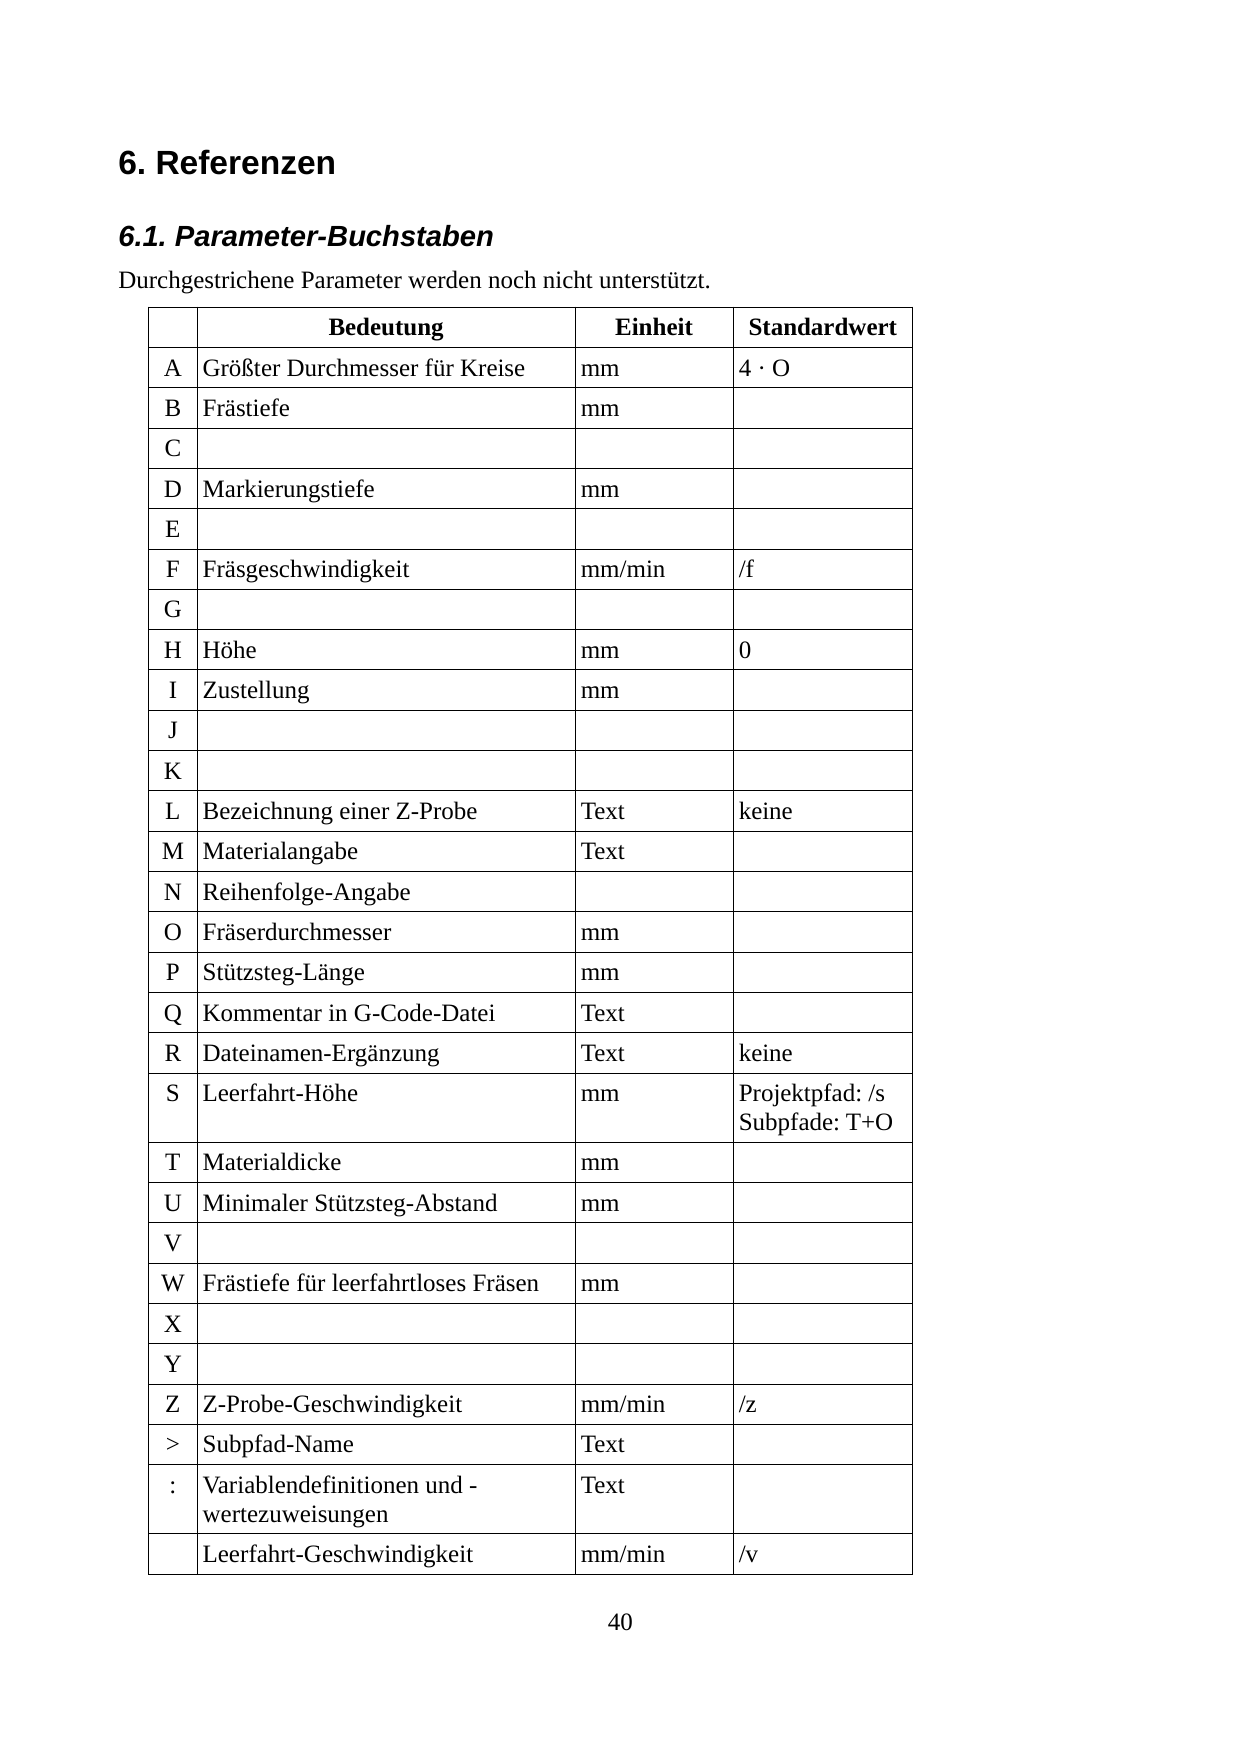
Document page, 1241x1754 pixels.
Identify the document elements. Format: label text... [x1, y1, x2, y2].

table_cell O [149, 912, 197, 952]
table_cell Text [576, 1033, 733, 1072]
table_cell Subpfad-Name [198, 1425, 575, 1464]
table_cell S [149, 1074, 197, 1142]
table_cell Reihenfolge-Angabe [198, 872, 575, 911]
table_cell [734, 1223, 912, 1262]
table_cell Fräsgeschwindigkeit [198, 550, 575, 589]
table_cell [198, 509, 575, 548]
table_cell [734, 429, 912, 468]
table_cell [576, 590, 733, 629]
text Durchgestrichene Parameter werden noch nicht unterstützt. [118, 265, 1122, 294]
table_cell Minimaler Stützsteg-Abstand [198, 1183, 575, 1222]
table_cell : [149, 1465, 197, 1533]
table_cell Text [576, 1425, 733, 1464]
table_cell [198, 711, 575, 750]
table_cell mm [576, 1183, 733, 1222]
table_cell Frästiefe [198, 388, 575, 427]
table_cell [198, 429, 575, 468]
table_cell mm [576, 1074, 733, 1142]
table_cell [576, 509, 733, 548]
subtitle 6. Referenzen [118, 143, 1122, 182]
table_cell mm [576, 953, 733, 992]
table_cell Stützsteg-Länge [198, 953, 575, 992]
table_cell [734, 832, 912, 871]
table_cell [734, 1264, 912, 1303]
table_cell Markierungstiefe [198, 469, 575, 508]
table_cell Kommentar in G-Code-Datei [198, 993, 575, 1032]
table_cell Größter Durchmesser für Kreise [198, 348, 575, 387]
table_cell [734, 993, 912, 1032]
table_cell mm [576, 1143, 733, 1182]
table_cell [576, 1344, 733, 1383]
table_cell 0 [734, 630, 912, 669]
table_cell Variablendefinitionen und -wertezuweisungen [198, 1465, 575, 1533]
table_cell Dateinamen-Ergänzung [198, 1033, 575, 1072]
table_cell [734, 590, 912, 629]
table_cell mm [576, 388, 733, 427]
table_cell [576, 711, 733, 750]
table_cell > [149, 1425, 197, 1464]
table_cell L [149, 791, 197, 831]
table_cell Q [149, 993, 197, 1032]
table_cell [734, 1425, 912, 1464]
table_cell Text [576, 832, 733, 871]
table_cell M [149, 832, 197, 871]
table_cell X [149, 1304, 197, 1343]
table_cell Text [576, 1465, 733, 1533]
table_cell [734, 509, 912, 548]
table_cell /v [734, 1534, 912, 1573]
table_cell [198, 1223, 575, 1262]
table_cell [576, 429, 733, 468]
table_cell P [149, 953, 197, 992]
table_cell [734, 469, 912, 508]
table_cell D [149, 469, 197, 508]
table_cell Höhe [198, 630, 575, 669]
table_cell A [149, 348, 197, 387]
table_cell 4 · O [734, 348, 912, 387]
table_cell [576, 1304, 733, 1343]
table_cell H [149, 630, 197, 669]
table_cell J [149, 711, 197, 750]
table_cell keine [734, 791, 912, 831]
table_cell E [149, 509, 197, 548]
table_cell mm/min [576, 550, 733, 589]
table_cell W [149, 1264, 197, 1303]
table_cell [734, 912, 912, 952]
table_cell [734, 388, 912, 427]
table_cell Zustellung [198, 670, 575, 710]
table_cell Text [576, 993, 733, 1032]
table_cell mm [576, 469, 733, 508]
table_cell Text [576, 791, 733, 831]
table_cell [734, 872, 912, 911]
table_cell Z [149, 1385, 197, 1424]
table_cell Materialdicke [198, 1143, 575, 1182]
table_cell Materialangabe [198, 832, 575, 871]
table_cell V [149, 1223, 197, 1262]
table_cell mm [576, 348, 733, 387]
table_cell C [149, 429, 197, 468]
table_cell Z-Probe-Geschwindigkeit [198, 1385, 575, 1424]
table_cell mm/min [576, 1385, 733, 1424]
table_cell [734, 953, 912, 992]
table_cell Frästiefe für leerfahrtloses Fräsen [198, 1264, 575, 1303]
table_cell Fräserdurchmesser [198, 912, 575, 952]
table_header [149, 308, 197, 347]
table_cell K [149, 751, 197, 790]
table_cell N [149, 872, 197, 911]
table_cell Bezeichnung einer Z-Probe [198, 791, 575, 831]
table_cell U [149, 1183, 197, 1222]
table_cell [734, 711, 912, 750]
table_cell [198, 751, 575, 790]
subtitle 6.1. Parameter-Buchstaben [118, 219, 1122, 253]
table_cell mm [576, 1264, 733, 1303]
table_cell /f [734, 550, 912, 589]
table_cell F [149, 550, 197, 589]
table_header Bedeutung [198, 308, 575, 347]
table_cell Leerfahrt-Geschwindigkeit [198, 1534, 575, 1573]
table_cell [734, 1183, 912, 1222]
table_cell keine [734, 1033, 912, 1072]
table_cell mm [576, 630, 733, 669]
table_cell Projektpfad: /s Subpfade: T+O [734, 1074, 912, 1142]
table_cell [576, 872, 733, 911]
table_cell /z [734, 1385, 912, 1424]
table_header Einheit [576, 308, 733, 347]
table_cell [198, 1304, 575, 1343]
table_header Standardwert [734, 308, 912, 347]
table_cell G [149, 590, 197, 629]
table_cell mm/min [576, 1534, 733, 1573]
table_cell [198, 590, 575, 629]
table_cell [198, 1344, 575, 1383]
table_cell [734, 670, 912, 710]
table_cell [734, 1344, 912, 1383]
table_cell B [149, 388, 197, 427]
table_cell Leerfahrt-Höhe [198, 1074, 575, 1142]
table_cell [734, 1465, 912, 1533]
table_cell I [149, 670, 197, 710]
table_cell [734, 1304, 912, 1343]
table_cell [149, 1534, 197, 1573]
table_cell mm [576, 912, 733, 952]
table_cell [576, 1223, 733, 1262]
table_cell R [149, 1033, 197, 1072]
table_cell Y [149, 1344, 197, 1383]
table_cell [734, 751, 912, 790]
table_cell mm [576, 670, 733, 710]
table_cell [734, 1143, 912, 1182]
table_cell [576, 751, 733, 790]
table_cell T [149, 1143, 197, 1182]
